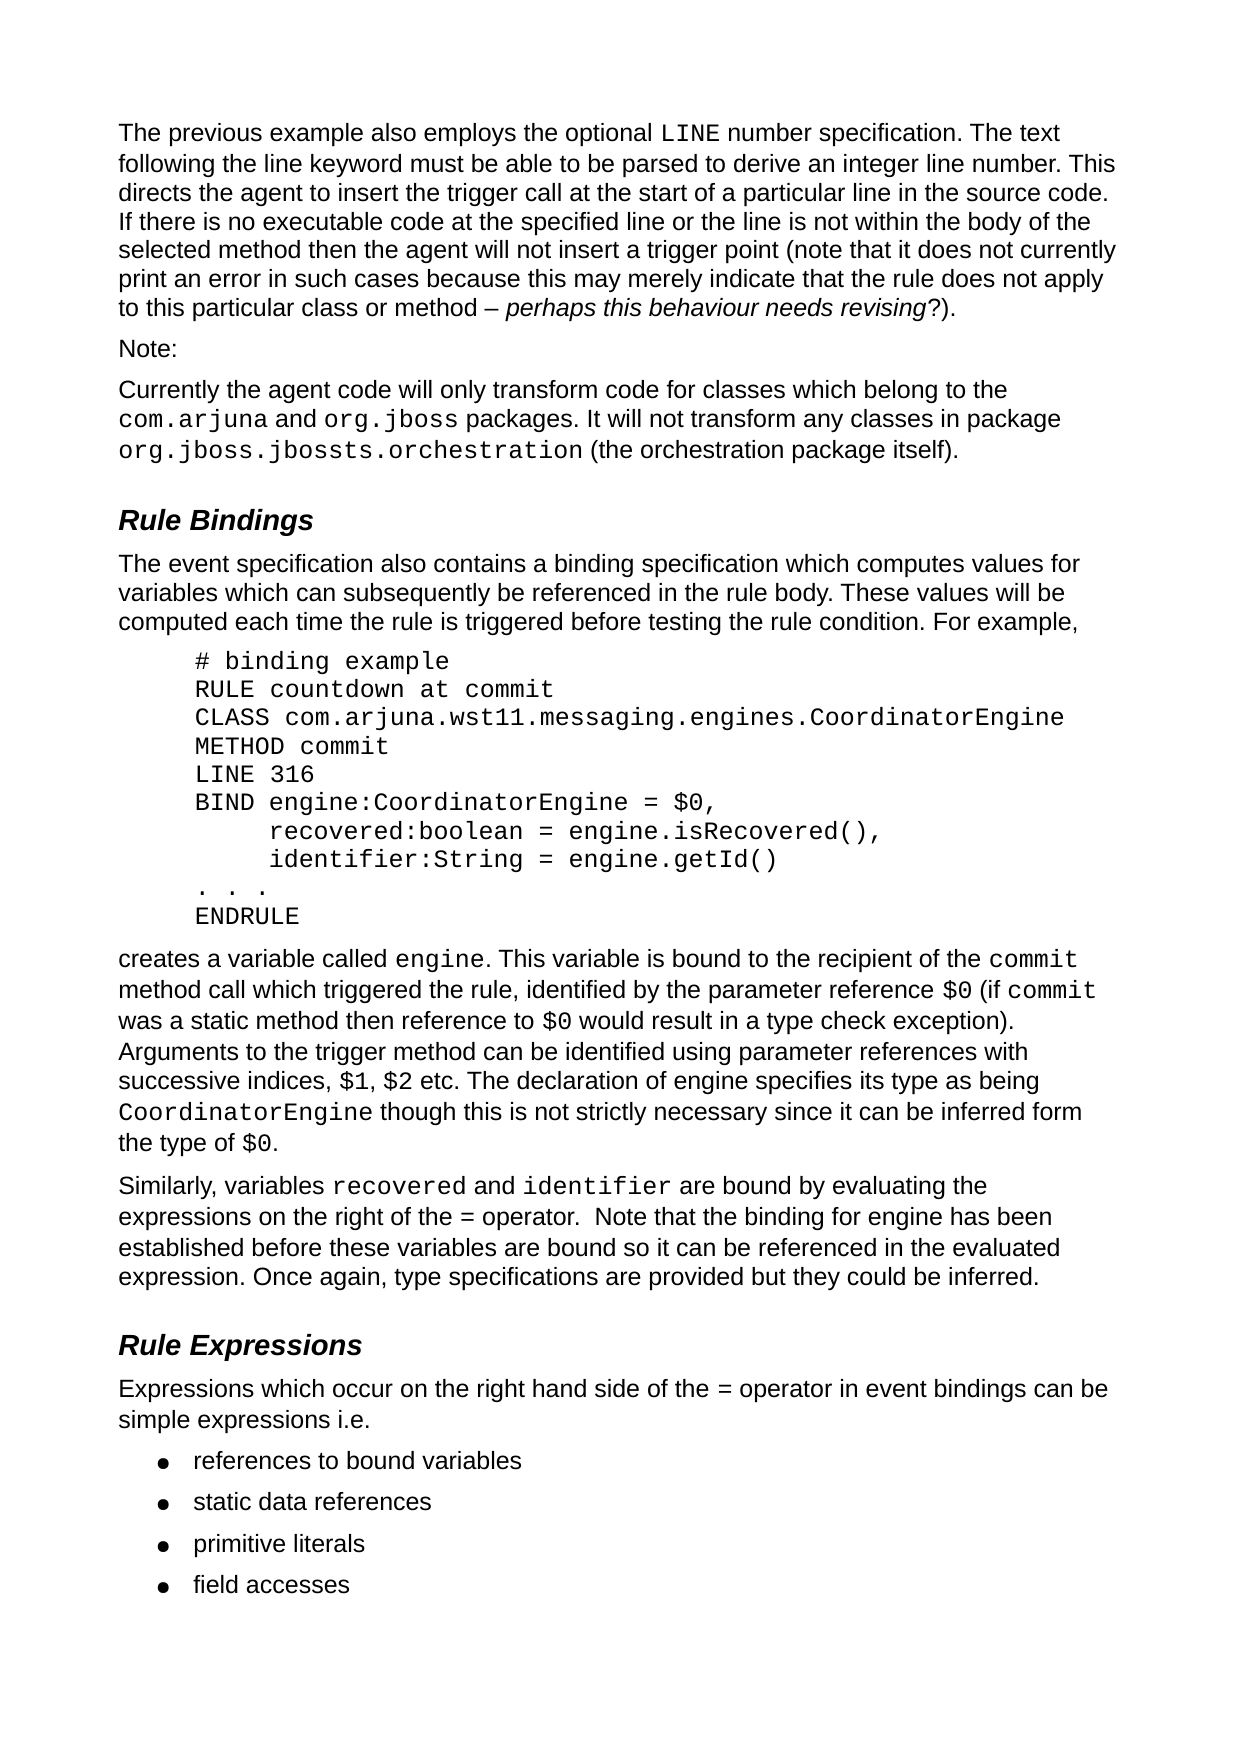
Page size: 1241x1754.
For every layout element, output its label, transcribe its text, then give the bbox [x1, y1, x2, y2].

text # binding example RULE countdown at commit CLASS com.arjuna.wst11.messaging.engines.CoordinatorEngine METHOD commit LINE 316 BIND engine:CoordinatorEngine = $0, recovered:boolean = engine.isRecovered(), identifier:String = engine.getId() . . . ENDRULE [194, 648, 1122, 932]
text Currently the agent code will only transform code for classes which belong to the com.arjuna and org.jboss packages. It will not transform any classes in package org.jboss.jbossts.orchestration (the orchestration package itself). [118, 375, 1122, 466]
text The event specification also contains a binding specification which computes values for variables which can subsequently be referenced in the rule body. These values will be computed each time the rule is triggered before testing the rule condition. For example, [118, 549, 1122, 636]
list field accesses [156, 1570, 1122, 1598]
list primitive literals [156, 1528, 1122, 1557]
list static data references [156, 1487, 1122, 1516]
list references to bound variables [156, 1446, 1122, 1475]
text The previous example also employs the optional LINE number specification. The text following the line keyword must be able to be parsed to derive an integer line number. This directs the agent to insert the trigger call at the start of a particular line in the source code. If there is no executable code at the specified line or the line is not within the body of the selected method then the agent will not insert a trigger point (note that it does not currently print an error in such cases because this may merely indicate that the rule does not apply to this particular class or method – perhaps this behaviour needs revising?). [118, 118, 1122, 322]
text Similarly, variables recovered and identifier are bound by evaluating the expressions on the right of the = operator. Note that the binding for engine has been established before these variables are bound so it can be referenced in the evaluated expression. Once again, type specifications are provided but they could be inferred. [118, 1171, 1122, 1290]
text Expressions which occur on the right hand side of the = operator in event bindings can be simple expressions i.e. [118, 1374, 1122, 1433]
text creates a variable called engine. This variable is bound to the recipient of the commit method call which triggered the rule, identified by the parameter reference $0 (if commit was a static method then reference to $0 would result in a type check exception). Arguments to the trigger method can be identified using parameter references with successive indices, $1, $2 etc. The declaration of engine specifies its type as being CoordinatorEngine though this is not strictly necessary since it can be inferred form the type of $0. [118, 944, 1122, 1158]
text Note: [118, 334, 1122, 363]
subtitle Rule Expressions [118, 1328, 1122, 1361]
subtitle Rule Bindings [118, 503, 1122, 537]
